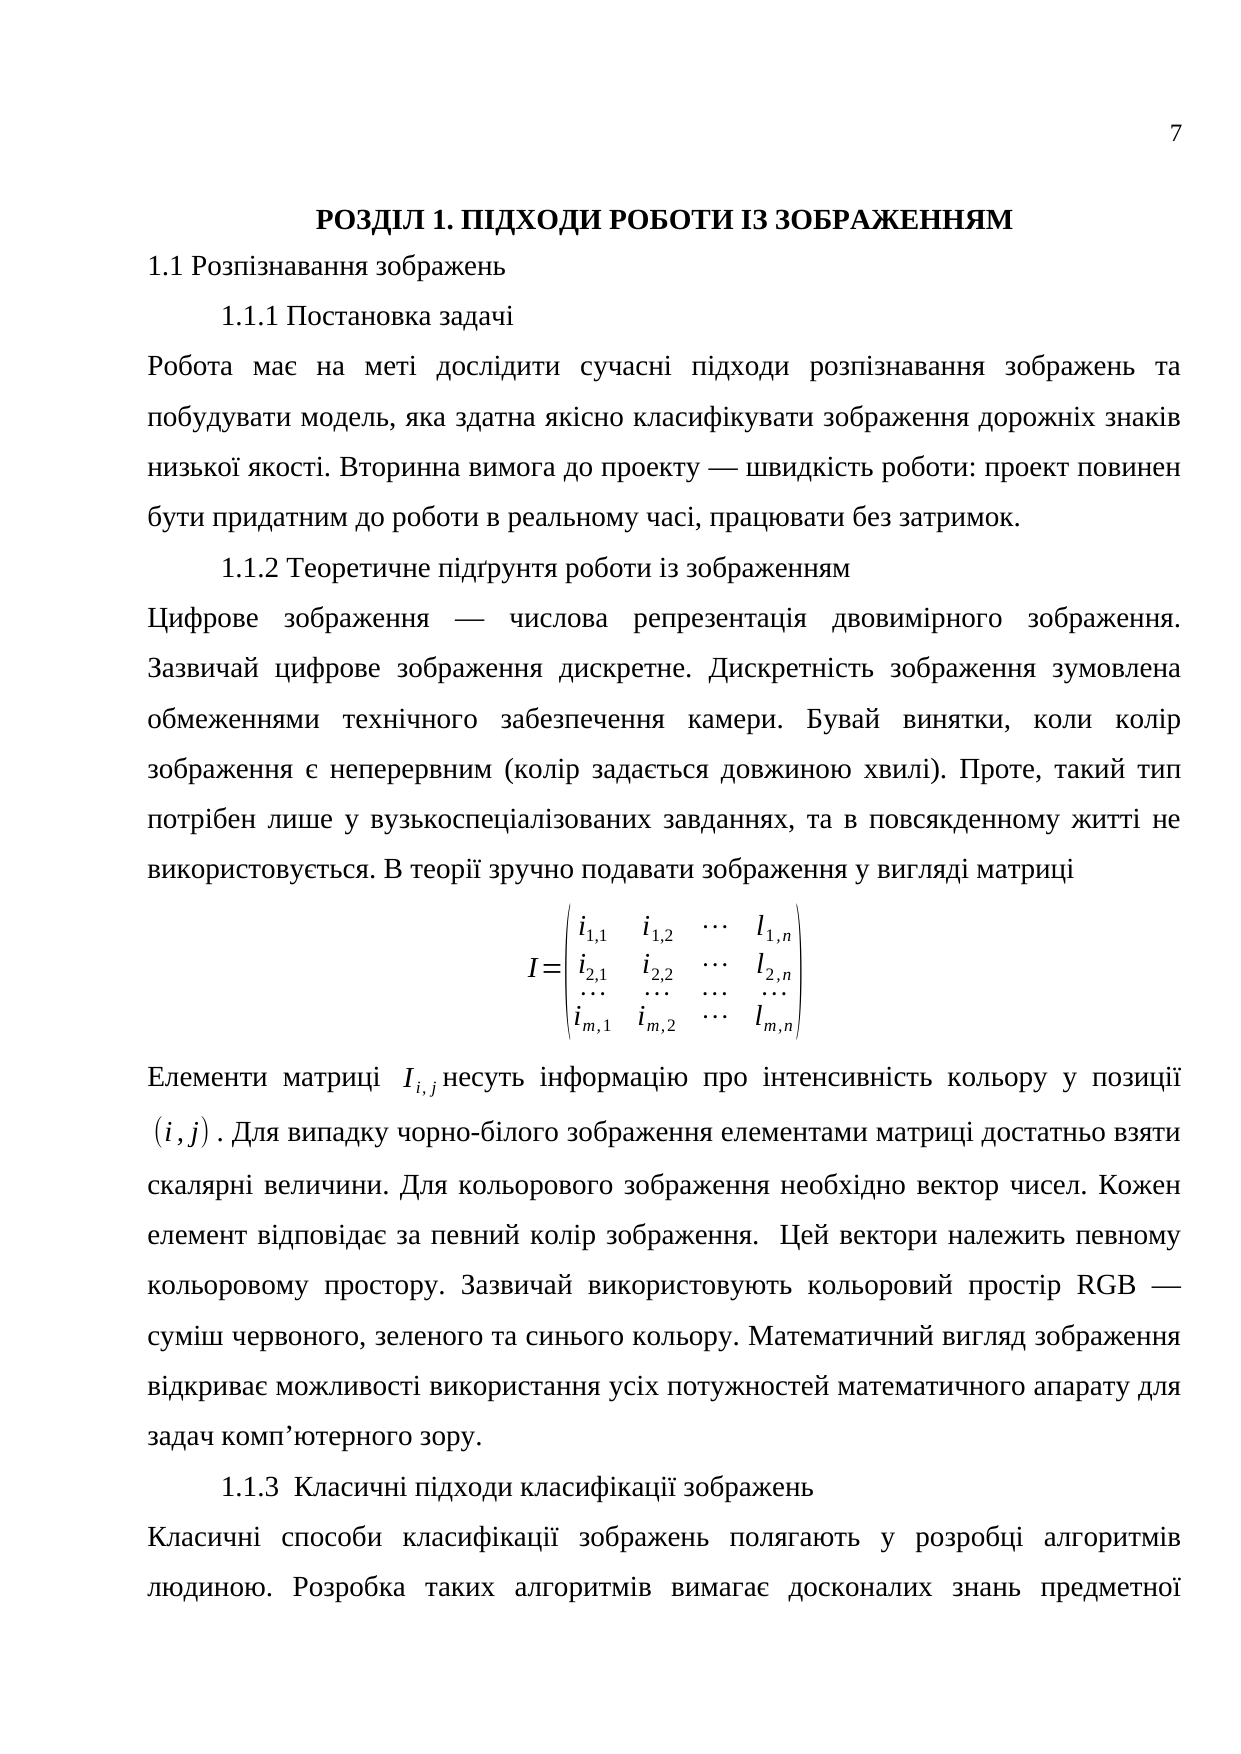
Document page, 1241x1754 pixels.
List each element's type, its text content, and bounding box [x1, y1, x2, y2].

subtitle Розділ 1. Підходи роботи із зображенням [147, 202, 1182, 235]
text Класичні способи класифікації зображень полягають у розробці алгоритмів людиною. Розробка таких алгоритмів вимагає досконалих знань предметної [147, 1519, 1182, 1603]
text Робота має на меті дослідити сучасні підходи розпізнавання зображень та побудувати модель, яка здатна якісно класифікувати зображення дорожніх знаків низької якості. Вторинна вимога до проекту — швидкість роботи: проект повинен бути придатним до роботи в реальному часі, працювати без затримок. [147, 348, 1182, 533]
subtitle 1.1.1 Постановка задачі [147, 298, 1182, 332]
subtitle 1.1.2 Теоретичне підґрунтя роботи із зображенням [147, 550, 1182, 583]
subtitle 1.1.3 Класичні підходи класифікації зображень [147, 1469, 1182, 1502]
text Елементи матриці несуть інформацію про інтенсивність кольору у позиції . Для випадку чорно-білого зображення елементами матриці достатньо взяти скалярні величини. Для кольорового зображення необхідно вектор чисел. Кожен елемент відповідає за певний колір зображення. Цей вектори належить певному кольоровому простору. Зазвичай використовують кольоровий простір RGB — суміш червоного, зеленого та синього кольору. Математичний вигляд зображення відкриває можливості використання усіх потужностей математичного апарату для задач комп’ютерного зору. [147, 1059, 1182, 1452]
subtitle 1.1 Розпізнавання зображень [147, 248, 1182, 281]
text Цифрове зображення — числова репрезентація двовимірного зображення. Зазвичай цифрове зображення дискретне. Дискретність зображення зумовлена обмеженнями технічного забезпечення камери. Бувай винятки, коли колір зображення є неперервним (колір задається довжиною хвилі). Проте, такий тип потрібен лише у вузькоспеціалізованих завданнях, та в повсякденному житті не використовується. В теорії зручно подавати зображення у вигляді матриці [147, 600, 1182, 885]
